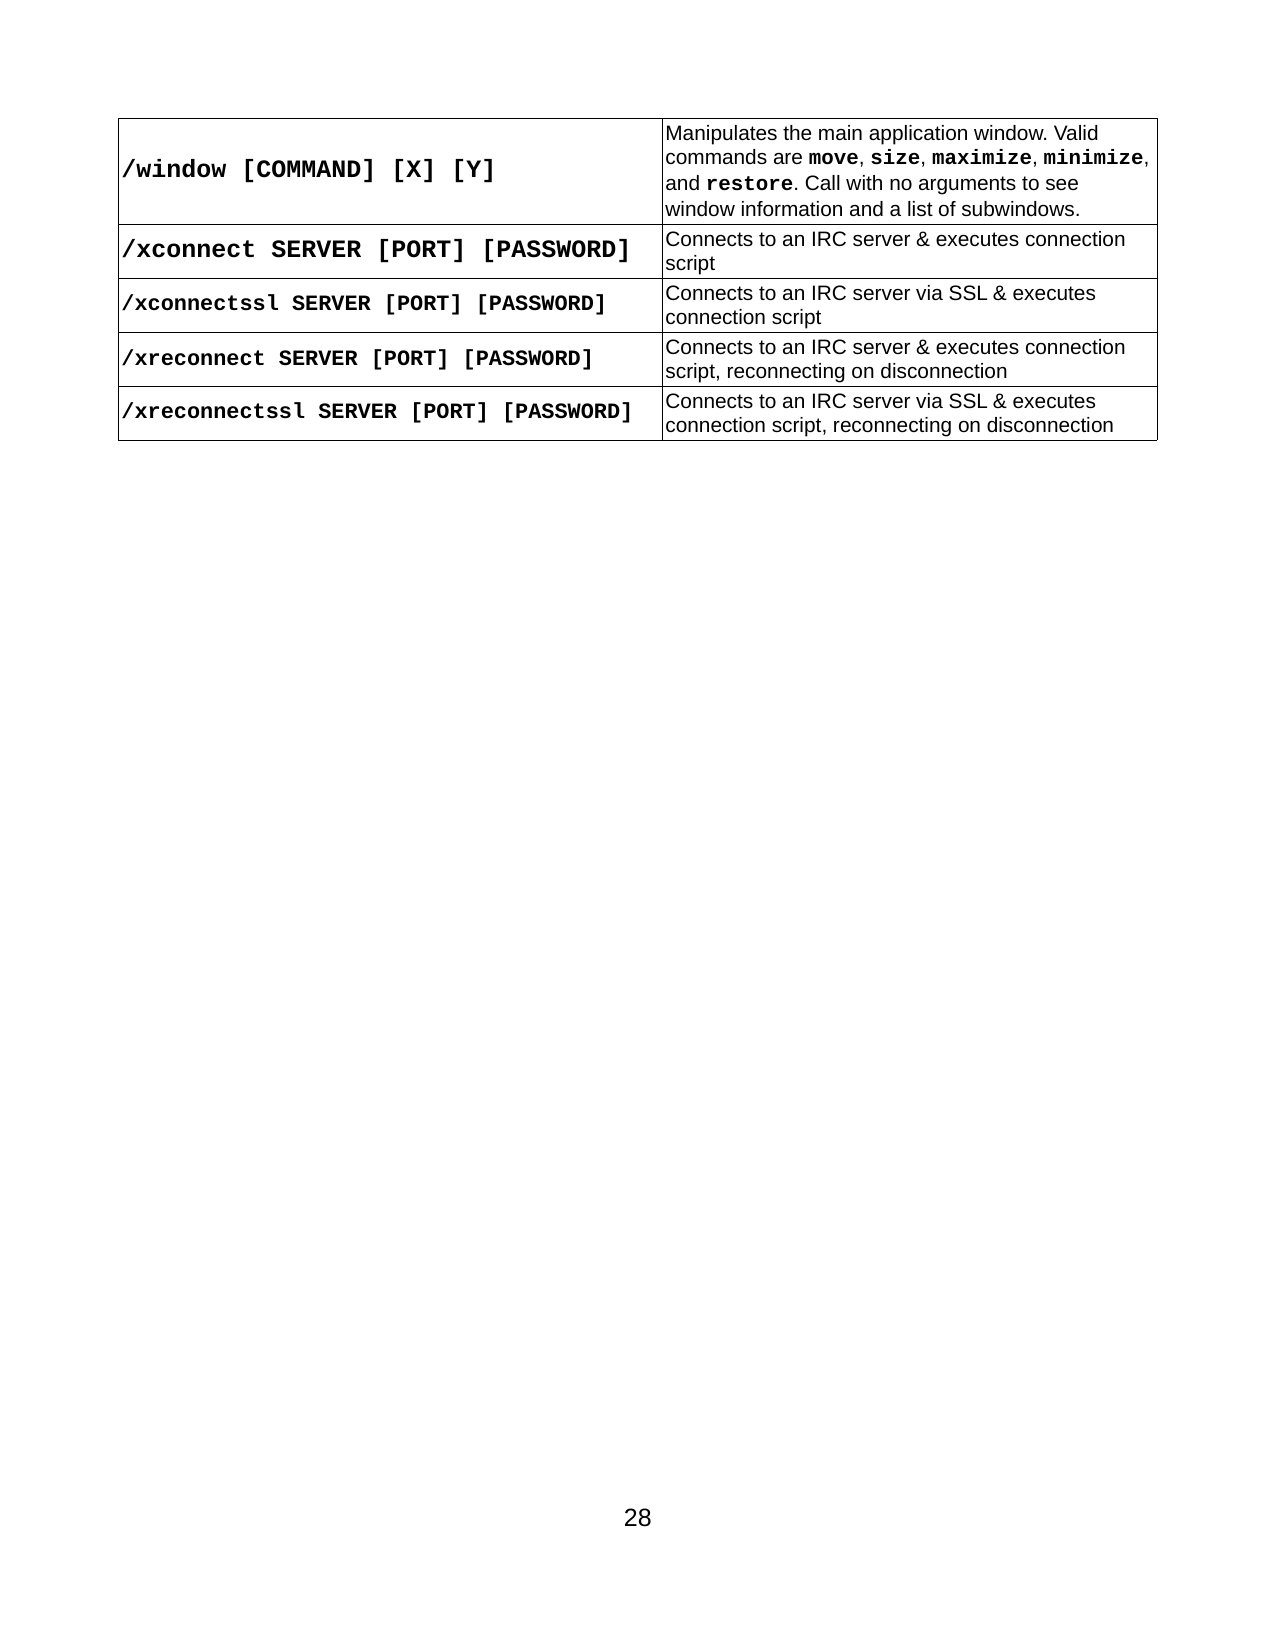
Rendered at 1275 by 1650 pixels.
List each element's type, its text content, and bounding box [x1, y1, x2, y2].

table_cell Connects to an IRC server via SSL & executes connection script [663, 279, 1157, 332]
table_cell /xconnect SERVER [PORT] [PASSWORD] [119, 225, 662, 278]
table_cell /window [COMMAND] [X] [Y] [119, 119, 662, 224]
table_cell /xreconnect SERVER [PORT] [PASSWORD] [119, 333, 662, 386]
table_cell Connects to an IRC server via SSL & executes connection script, reconnecting on disconnection [663, 387, 1157, 440]
table_cell Manipulates the main application window. Valid commands are move, size, maximize, minimize, and restore. Call with no arguments to see window information and a list of subwindows. [663, 119, 1157, 224]
table_cell Connects to an IRC server & executes connection script [663, 225, 1157, 278]
table_cell /xconnectssl SERVER [PORT] [PASSWORD] [119, 279, 662, 332]
table_cell Connects to an IRC server & executes connection script, reconnecting on disconnection [663, 333, 1157, 386]
table_cell /xreconnectssl SERVER [PORT] [PASSWORD] [119, 387, 662, 440]
